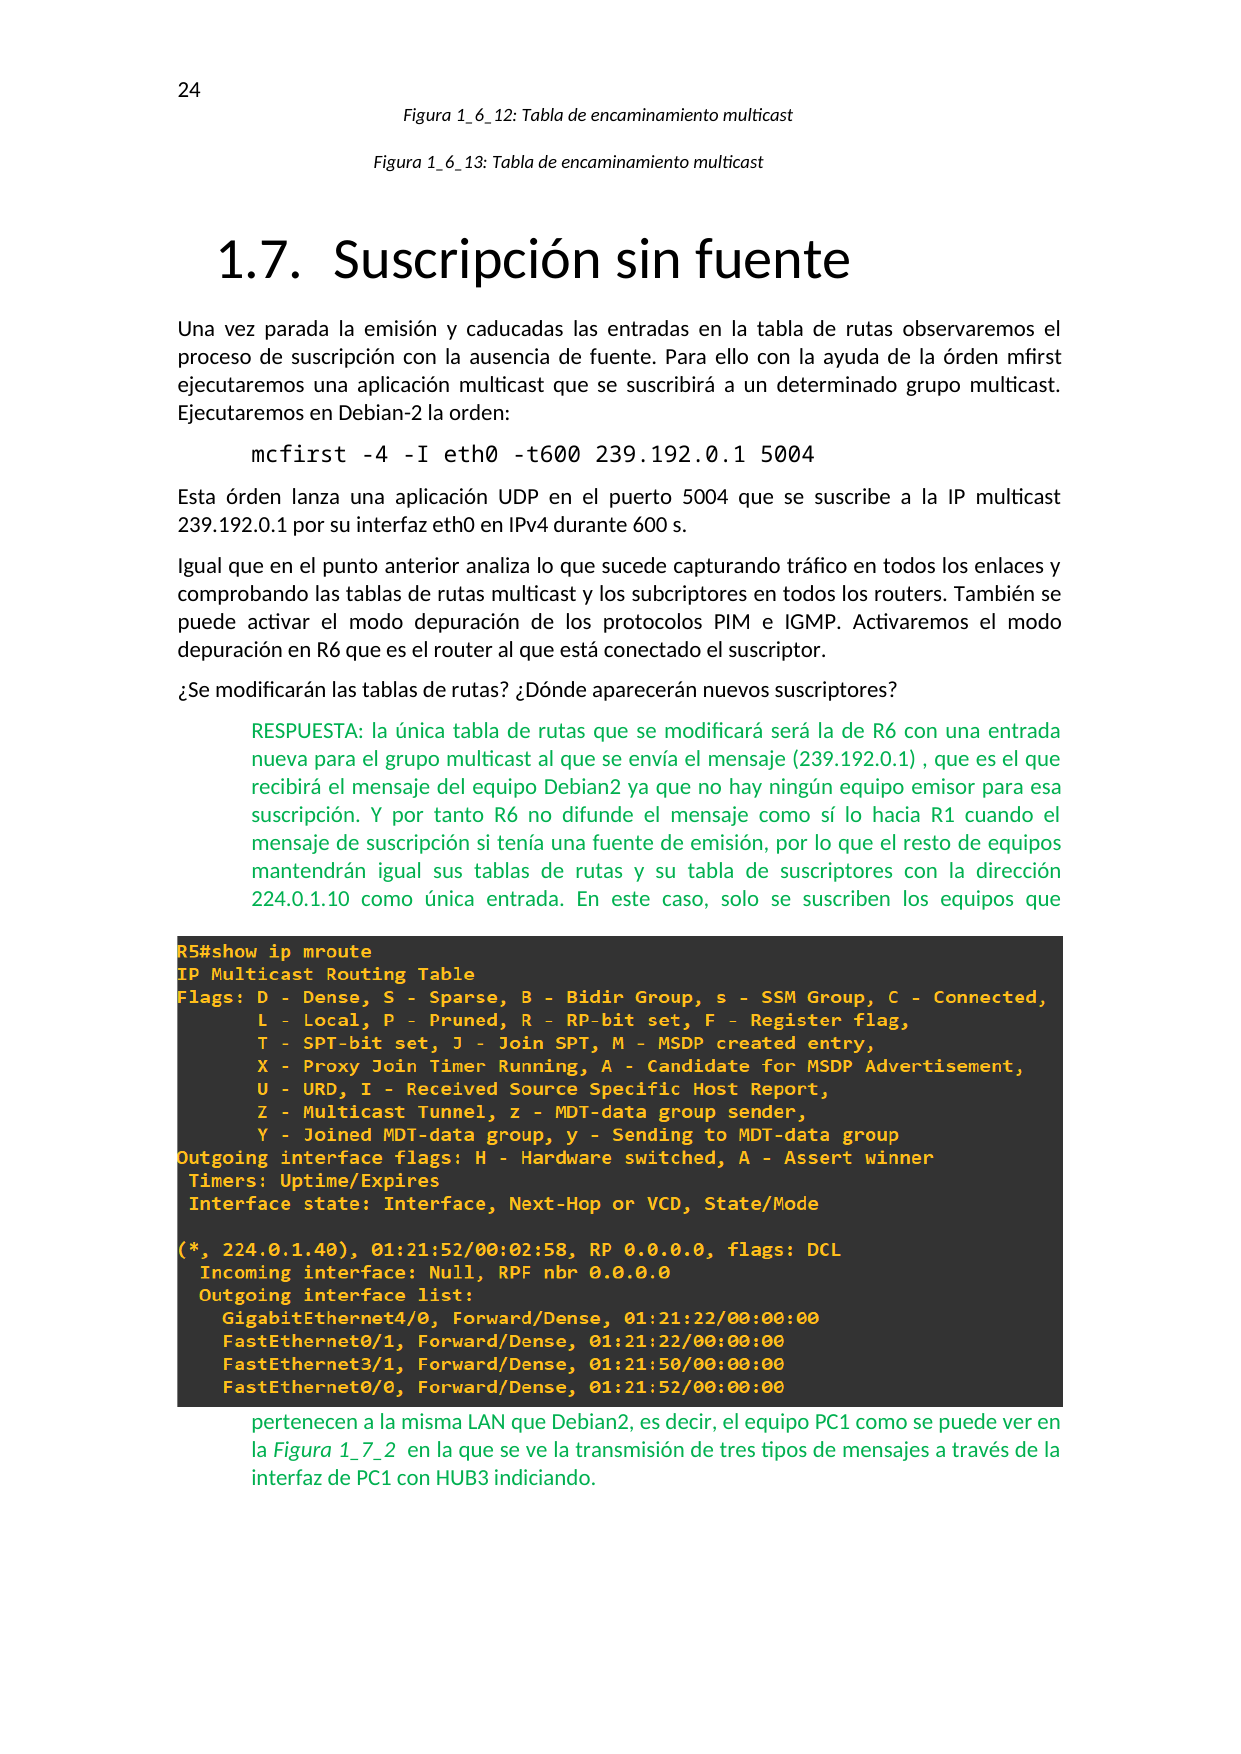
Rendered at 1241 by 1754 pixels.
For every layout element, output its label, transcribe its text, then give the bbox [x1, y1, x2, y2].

text Igual que en el punto anterior analiza lo que sucede capturando tráfico en todos los enlaces y comprobando las tablas de rutas multicast y los subcriptores en todos los routers. También se puede activar el modo depuración de los protocolos PIM e IGMP. Activaremos el modo depuración en R6 que es el router al que está conectado el suscriptor. [177, 551, 1063, 663]
text Una vez parada la emisión y caducadas las entradas en la tabla de rutas observaremos el proceso de suscripción con la ausencia de fuente. Para ello con la ayuda de la órden mfirst ejecutaremos una aplicación multicast que se suscribirá a un determinado grupo multicast. Ejecutaremos en Debian-2 la orden: [177, 314, 1063, 426]
subtitle Suscripción sin fuente [215, 222, 1063, 293]
text pertenecen a la misma LAN que Debian2, es decir, el equipo PC1 como se puede ver en la Figura 1_7_2 en la que se ve la transmisión de tres tipos de mensajes a través de la interfaz de PC1 con HUB3 indiciando. [251, 1407, 1063, 1491]
text Esta órden lanza una aplicación UDP en el puerto 5004 que se suscribe a la IP multicast 239.192.0.1 por su interfaz eth0 en IPv4 durante 600 s. [177, 482, 1063, 538]
text mcfirst -4 -I eth0 -t600 239.192.0.1 5004 [251, 438, 1063, 470]
text ¿Se modificarán las tablas de rutas? ¿Dónde aparecerán nuevos suscriptores? [177, 675, 1063, 703]
text RESPUESTA: la única tabla de rutas que se modificará será la de R6 con una entrada nueva para el grupo multicast al que se envía el mensaje (239.192.0.1) , que es el que recibirá el mensaje del equipo Debian2 ya que no hay ningún equipo emisor para esa suscripción. Y por tanto R6 no difunde el mensaje como sí lo hacia R1 cuando el mensaje de suscripción si tenía una fuente de emisión, por lo que el resto de equipos mantendrán igual sus tablas de rutas y su tabla de suscriptores con la dirección 224.0.1.10 como única entrada. En este caso, solo se suscriben los equipos que [251, 716, 1063, 936]
text Figura 1_6_12: Tabla de encaminamiento multicast [251, 103, 1063, 126]
text Figura 1_6_13: Tabla de encaminamiento multicast [251, 150, 1063, 173]
